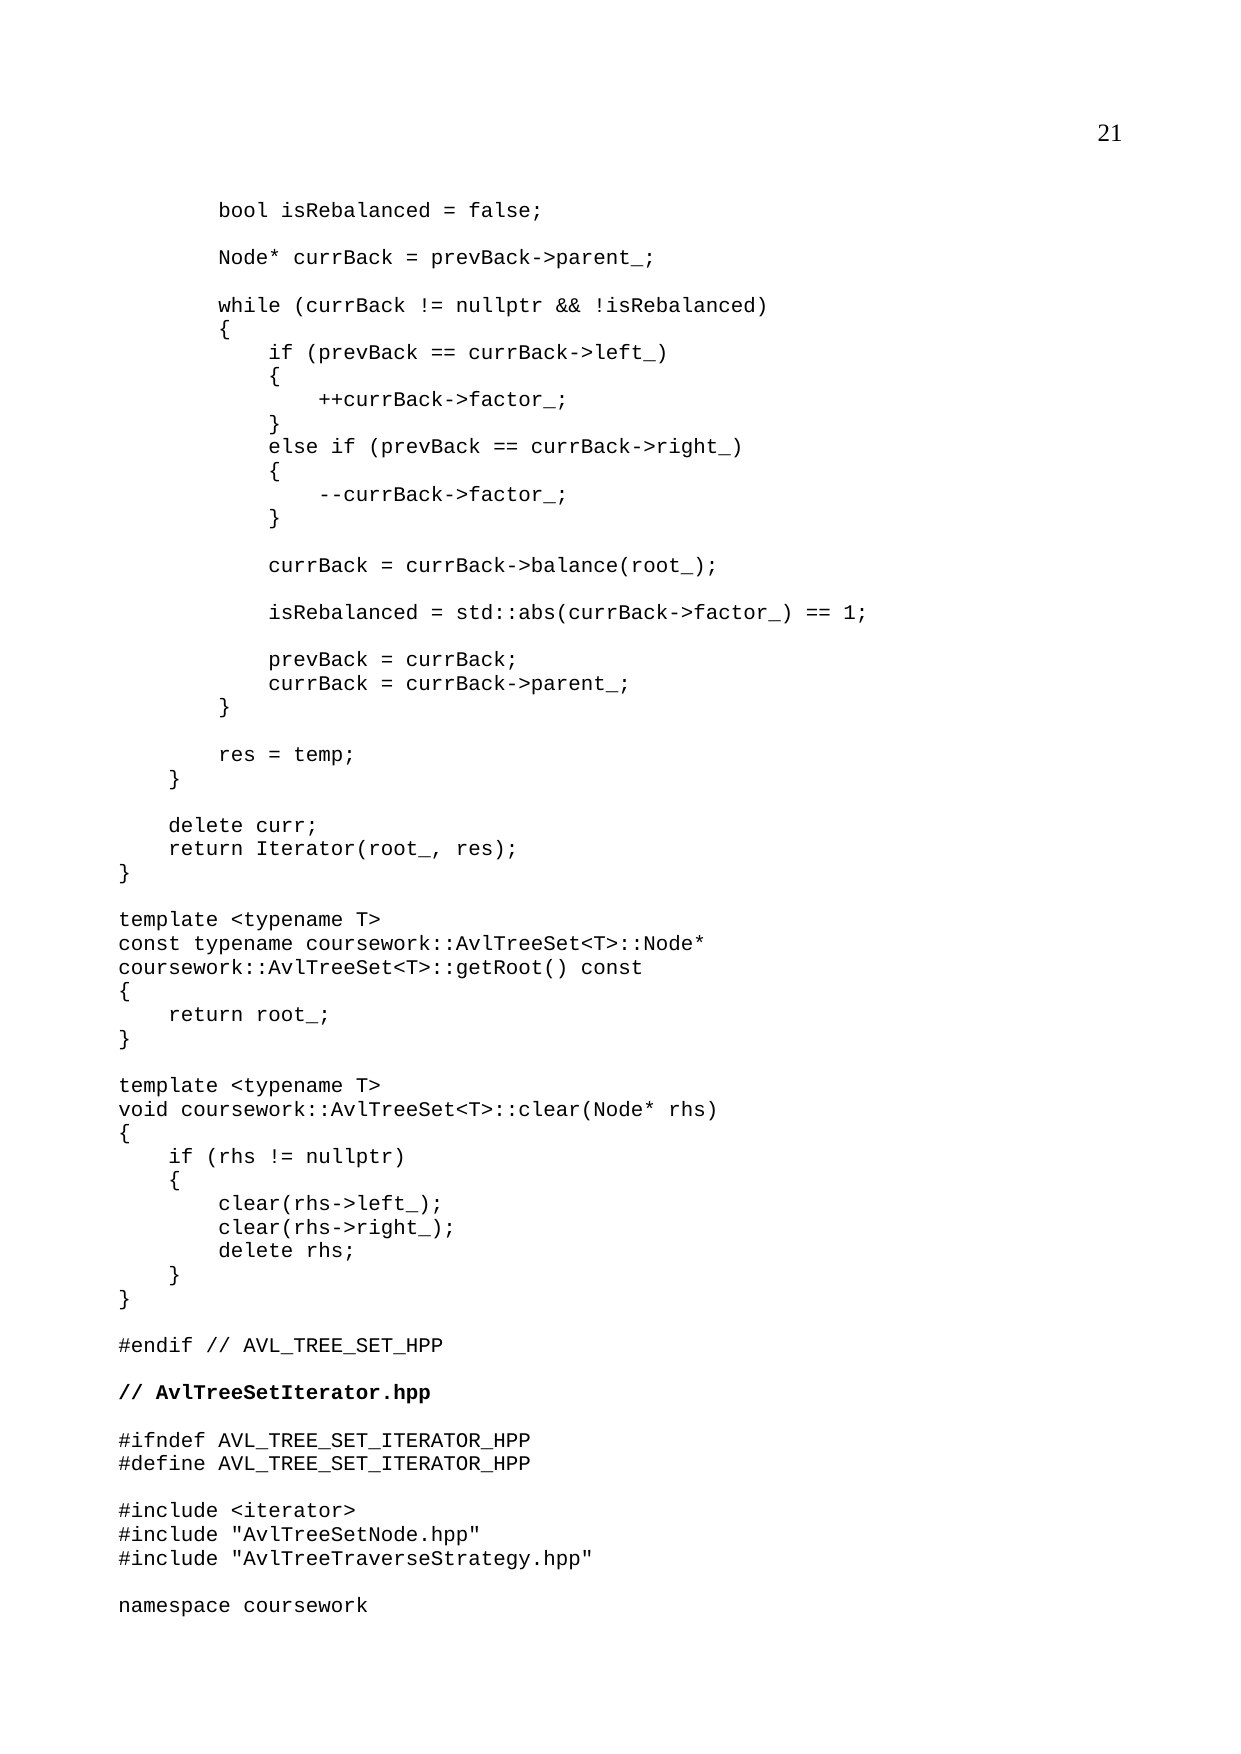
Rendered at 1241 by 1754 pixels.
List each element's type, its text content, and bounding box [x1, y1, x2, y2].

text #include "AvlTreeSetNode.hpp" [118, 1524, 1122, 1548]
text { [118, 460, 1122, 484]
text #endif // AVL_TREE_SET_HPP [118, 1335, 1122, 1359]
text { [118, 366, 1122, 389]
text } [118, 767, 1122, 791]
text #ifndef AVL_TREE_SET_ITERATOR_HPP [118, 1429, 1122, 1453]
text else if (prevBack == currBack->right_) [118, 436, 1122, 460]
text } [118, 1288, 1122, 1311]
text namespace coursework [118, 1595, 1122, 1619]
text if (prevBack == currBack->left_) [118, 342, 1122, 366]
text const typename coursework::AvlTreeSet<T>::Node* coursework::AvlTreeSet<T>::getRoot() const [118, 933, 1122, 980]
text } [118, 413, 1122, 436]
text while (currBack != nullptr && !isRebalanced) [118, 294, 1122, 318]
text template <typename T> [118, 909, 1122, 933]
text { [118, 318, 1122, 342]
text bool isRebalanced = false; [118, 200, 1122, 224]
text --currBack->factor_; [118, 484, 1122, 507]
text } [118, 862, 1122, 886]
text Node* currBack = prevBack->parent_; [118, 247, 1122, 271]
text { [118, 1122, 1122, 1146]
text delete curr; [118, 815, 1122, 838]
text currBack = currBack->parent_; [118, 673, 1122, 697]
text // AvlTreeSetIterator.hpp [118, 1382, 1122, 1406]
text { [118, 980, 1122, 1004]
text #define AVL_TREE_SET_ITERATOR_HPP [118, 1453, 1122, 1477]
text template <typename T> [118, 1075, 1122, 1098]
text } [118, 697, 1122, 720]
text clear(rhs->left_); [118, 1193, 1122, 1217]
text if (rhs != nullptr) [118, 1146, 1122, 1169]
text res = temp; [118, 744, 1122, 767]
text #include "AvlTreeTraverseStrategy.hpp" [118, 1548, 1122, 1571]
text return Iterator(root_, res); [118, 838, 1122, 862]
text } [118, 1028, 1122, 1051]
text isRebalanced = std::abs(currBack->factor_) == 1; [118, 602, 1122, 626]
text currBack = currBack->balance(root_); [118, 555, 1122, 578]
text } [118, 1264, 1122, 1288]
text #include <iterator> [118, 1501, 1122, 1524]
text } [118, 507, 1122, 531]
text void coursework::AvlTreeSet<T>::clear(Node* rhs) [118, 1098, 1122, 1122]
text clear(rhs->right_); [118, 1217, 1122, 1240]
text ++currBack->factor_; [118, 389, 1122, 413]
text { [118, 1169, 1122, 1193]
text return root_; [118, 1004, 1122, 1028]
text prevBack = currBack; [118, 649, 1122, 673]
text delete rhs; [118, 1240, 1122, 1264]
